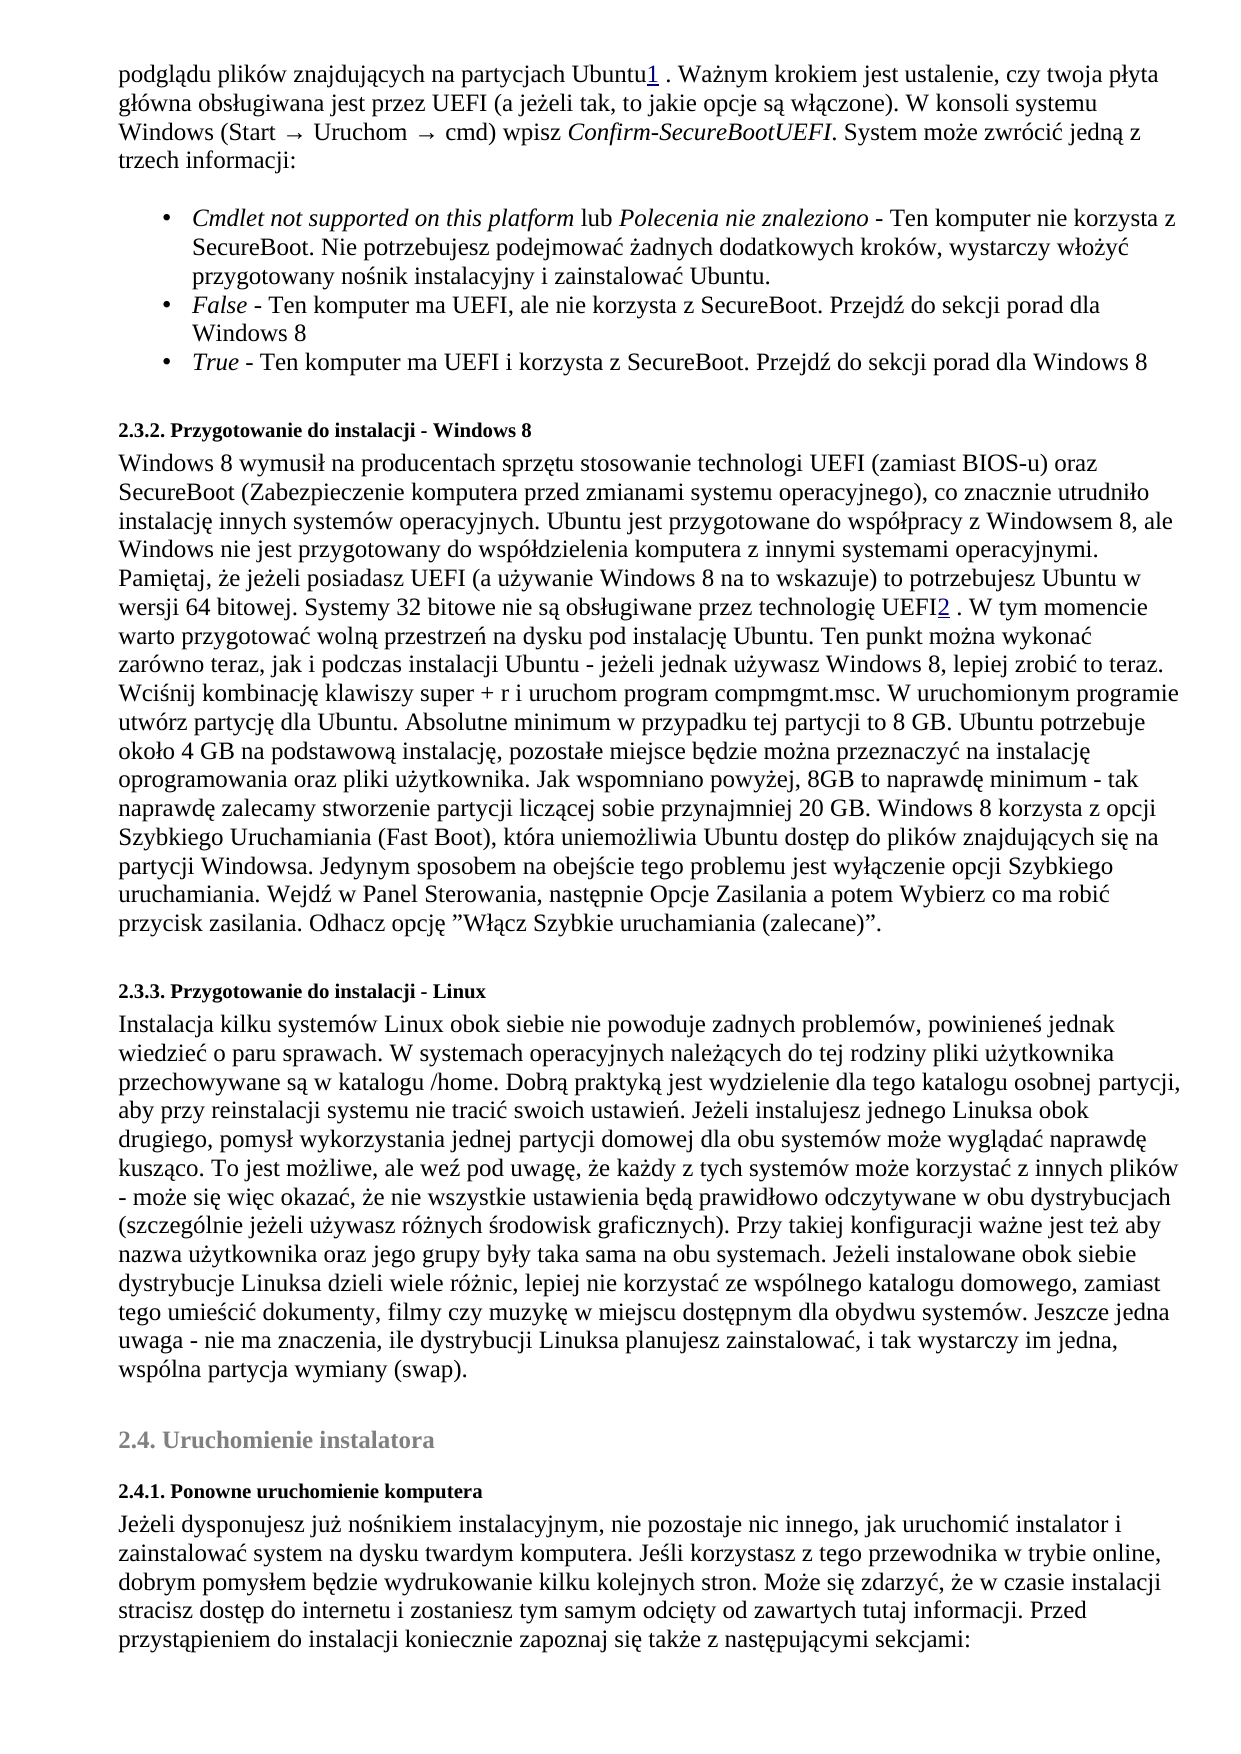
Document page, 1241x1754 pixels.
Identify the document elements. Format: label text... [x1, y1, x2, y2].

text podglądu plików znajdujących na partycjach Ubuntu1 . Ważnym krokiem jest ustalenie, czy twoja płyta główna obsługiwana jest przez UEFI (a jeżeli tak, to jakie opcje są włączone). W konsoli systemu Windows (Start → Uruchom → cmd) wpisz Confirm-SecureBootUEFI. System może zwrócić jedną z trzech informacji: [118, 59, 1181, 174]
text Jeżeli dysponujesz już nośnikiem instalacyjnym, nie pozostaje nic innego, jak uruchomić instalator i zainstalować system na dysku twardym komputera. Jeśli korzystasz z tego przewodnika w trybie online, dobrym pomysłem będzie wydrukowanie kilku kolejnych stron. Może się zdarzyć, że w czasie instalacji stracisz dostęp do internetu i zostaniesz tym samym odcięty od zawartych tutaj informacji. Przed przystąpieniem do instalacji koniecznie zapoznaj się także z następującymi sekcjami: [118, 1509, 1181, 1653]
list False - Ten komputer ma UEFI, ale nie korzysta z SecureBoot. Przejdź do sekcji porad dla Windows 8 [162, 290, 1181, 347]
subtitle 2.3.2. Przygotowanie do instalacji - Windows 8 [118, 418, 1181, 442]
text Instalacja kilku systemów Linux obok siebie nie powoduje zadnych problemów, powinieneś jednak wiedzieć o paru sprawach. W systemach operacyjnych należących do tej rodziny pliki użytkownika przechowywane są w katalogu /home. Dobrą praktyką jest wydzielenie dla tego katalogu osobnej partycji, aby przy reinstalacji systemu nie tracić swoich ustawień. Jeżeli instalujesz jednego Linuksa obok drugiego, pomysł wykorzystania jednej partycji domowej dla obu systemów może wyglądać naprawdę kusząco. To jest możliwe, ale weź pod uwagę, że każdy z tych systemów może korzystać z innych plików - może się więc okazać, że nie wszystkie ustawienia będą prawidłowo odczytywane w obu dystrybucjach (szczególnie jeżeli używasz różnych środowisk graficznych). Przy takiej konfiguracji ważne jest też aby nazwa użytkownika oraz jego grupy były taka sama na obu systemach. Jeżeli instalowane obok siebie dystrybucje Linuksa dzieli wiele różnic, lepiej nie korzystać ze wspólnego katalogu domowego, zamiast tego umieścić dokumenty, filmy czy muzykę w miejscu dostępnym dla obydwu systemów. Jeszcze jedna uwaga - nie ma znaczenia, ile dystrybucji Linuksa planujesz zainstalować, i tak wystarczy im jedna, wspólna partycja wymiany (swap). [118, 1009, 1181, 1383]
list Cmdlet not supported on this platform lub Polecenia nie znaleziono - Ten komputer nie korzysta z SecureBoot. Nie potrzebujesz podejmować żadnych dodatkowych kroków, wystarczy włożyć przygotowany nośnik instalacyjny i zainstalować Ubuntu. [162, 203, 1181, 290]
subtitle 2.4.1. Ponowne uruchomienie komputera [118, 1479, 1181, 1503]
subtitle 2.4. Uruchomienie instalatora [118, 1425, 1181, 1454]
subtitle 2.3.3. Przygotowanie do instalacji - Linux [118, 979, 1181, 1003]
list True - Ten komputer ma UEFI i korzysta z SecureBoot. Przejdź do sekcji porad dla Windows 8 [162, 347, 1181, 376]
text Windows 8 wymusił na producentach sprzętu stosowanie technologi UEFI (zamiast BIOS-u) oraz SecureBoot (Zabezpieczenie komputera przed zmianami systemu operacyjnego), co znacznie utrudniło instalację innych systemów operacyjnych. Ubuntu jest przygotowane do współpracy z Windowsem 8, ale Windows nie jest przygotowany do współdzielenia komputera z innymi systemami operacyjnymi. Pamiętaj, że jeżeli posiadasz UEFI (a używanie Windows 8 na to wskazuje) to potrzebujesz Ubuntu w wersji 64 bitowej. Systemy 32 bitowe nie są obsługiwane przez technologię UEFI2 . W tym momencie warto przygotować wolną przestrzeń na dysku pod instalację Ubuntu. Ten punkt można wykonać zarówno teraz, jak i podczas instalacji Ubuntu - jeżeli jednak używasz Windows 8, lepiej zrobić to teraz. Wciśnij kombinację klawiszy super + r i uruchom program compmgmt.msc. W uruchomionym programie utwórz partycję dla Ubuntu. Absolutne minimum w przypadku tej partycji to 8 GB. Ubuntu potrzebuje około 4 GB na podstawową instalację, pozostałe miejsce będzie można przeznaczyć na instalację oprogramowania oraz pliki użytkownika. Jak wspomniano powyżej, 8GB to naprawdę minimum - tak naprawdę zalecamy stworzenie partycji liczącej sobie przynajmniej 20 GB. Windows 8 korzysta z opcji Szybkiego Uruchamiania (Fast Boot), która uniemożliwia Ubuntu dostęp do plików znajdujących się na partycji Windowsa. Jedynym sposobem na obejście tego problemu jest wyłączenie opcji Szybkiego uruchamiania. Wejdź w Panel Sterowania, następnie Opcje Zasilania a potem Wybierz co ma robić przycisk zasilania. Odhacz opcję ”Włącz Szybkie uruchamiania (zalecane)”. [118, 448, 1181, 937]
